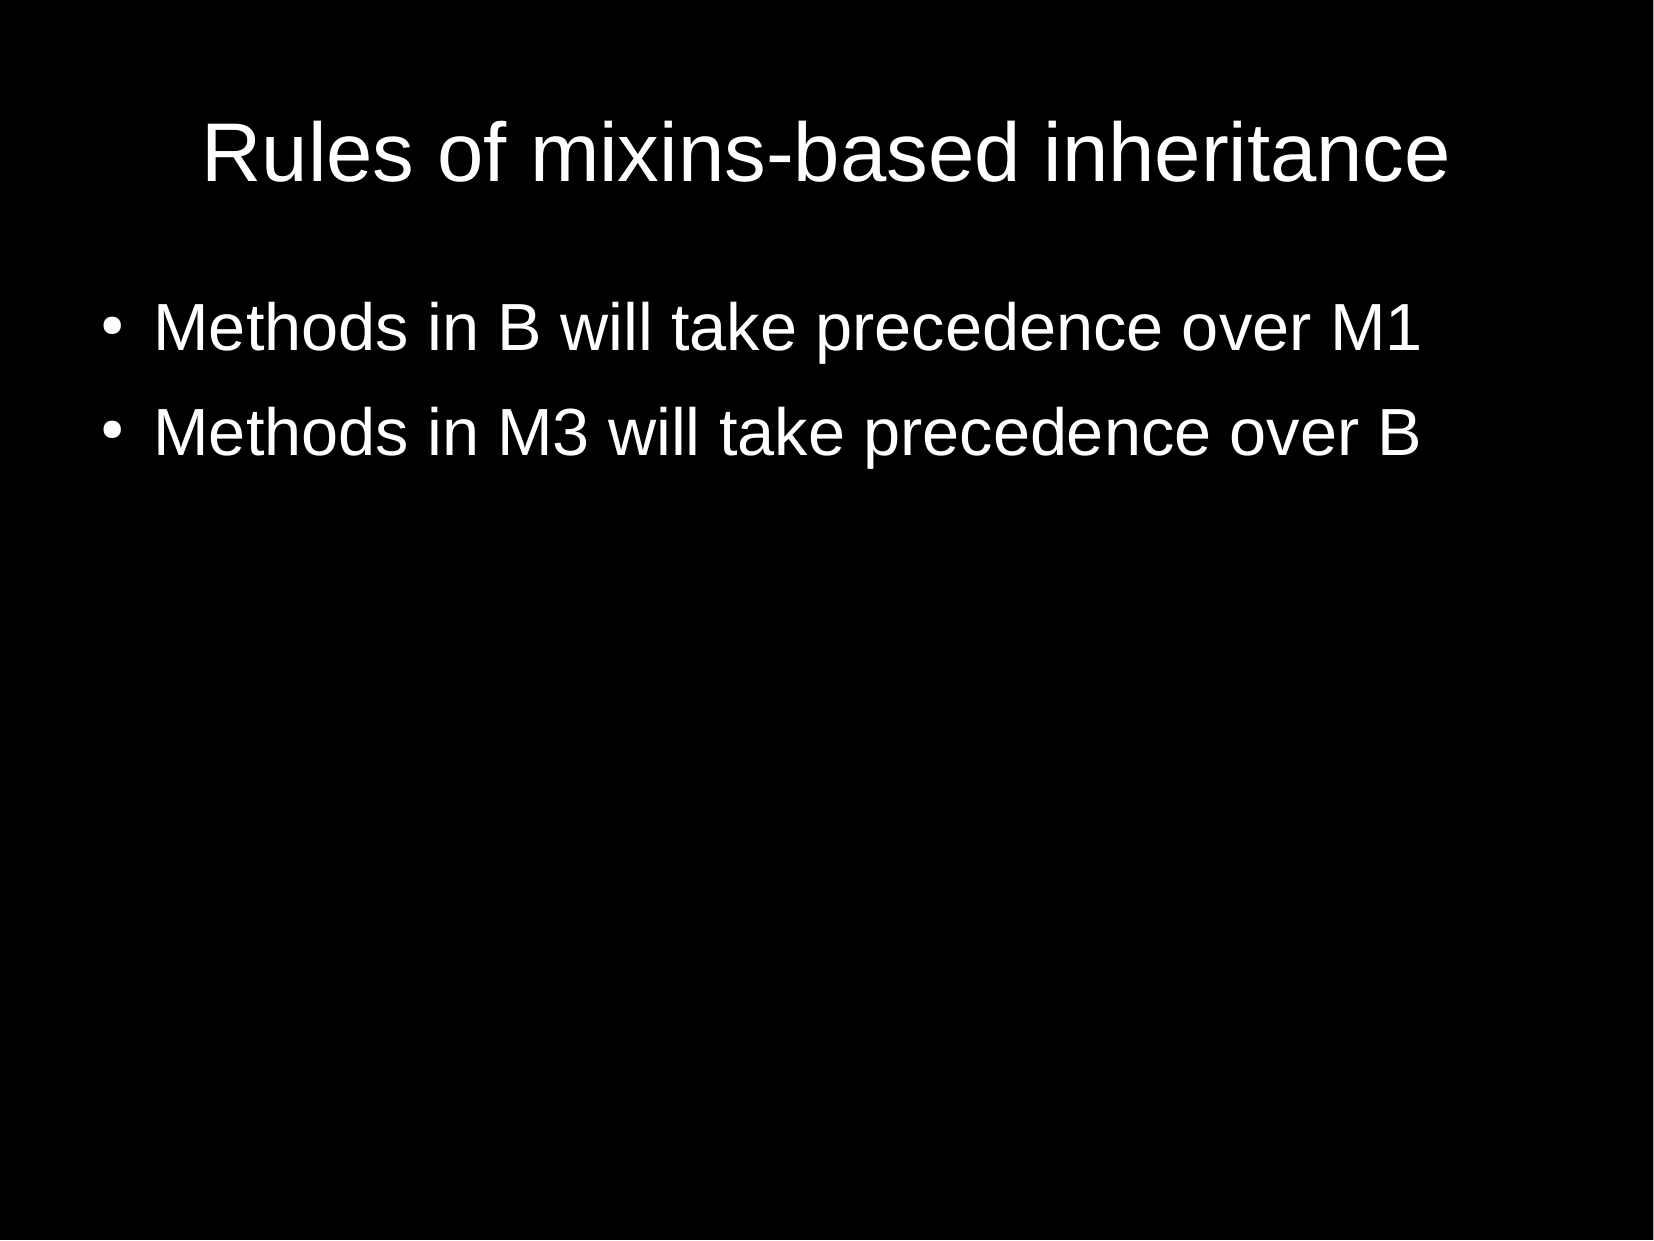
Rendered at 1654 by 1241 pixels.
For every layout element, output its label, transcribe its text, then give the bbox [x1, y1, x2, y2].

list Methods in B will take precedence over M1 Methods in M3 will take precedence over B [82, 290, 1538, 1010]
title Rules of mixins-based inheritance [82, 49, 1571, 257]
